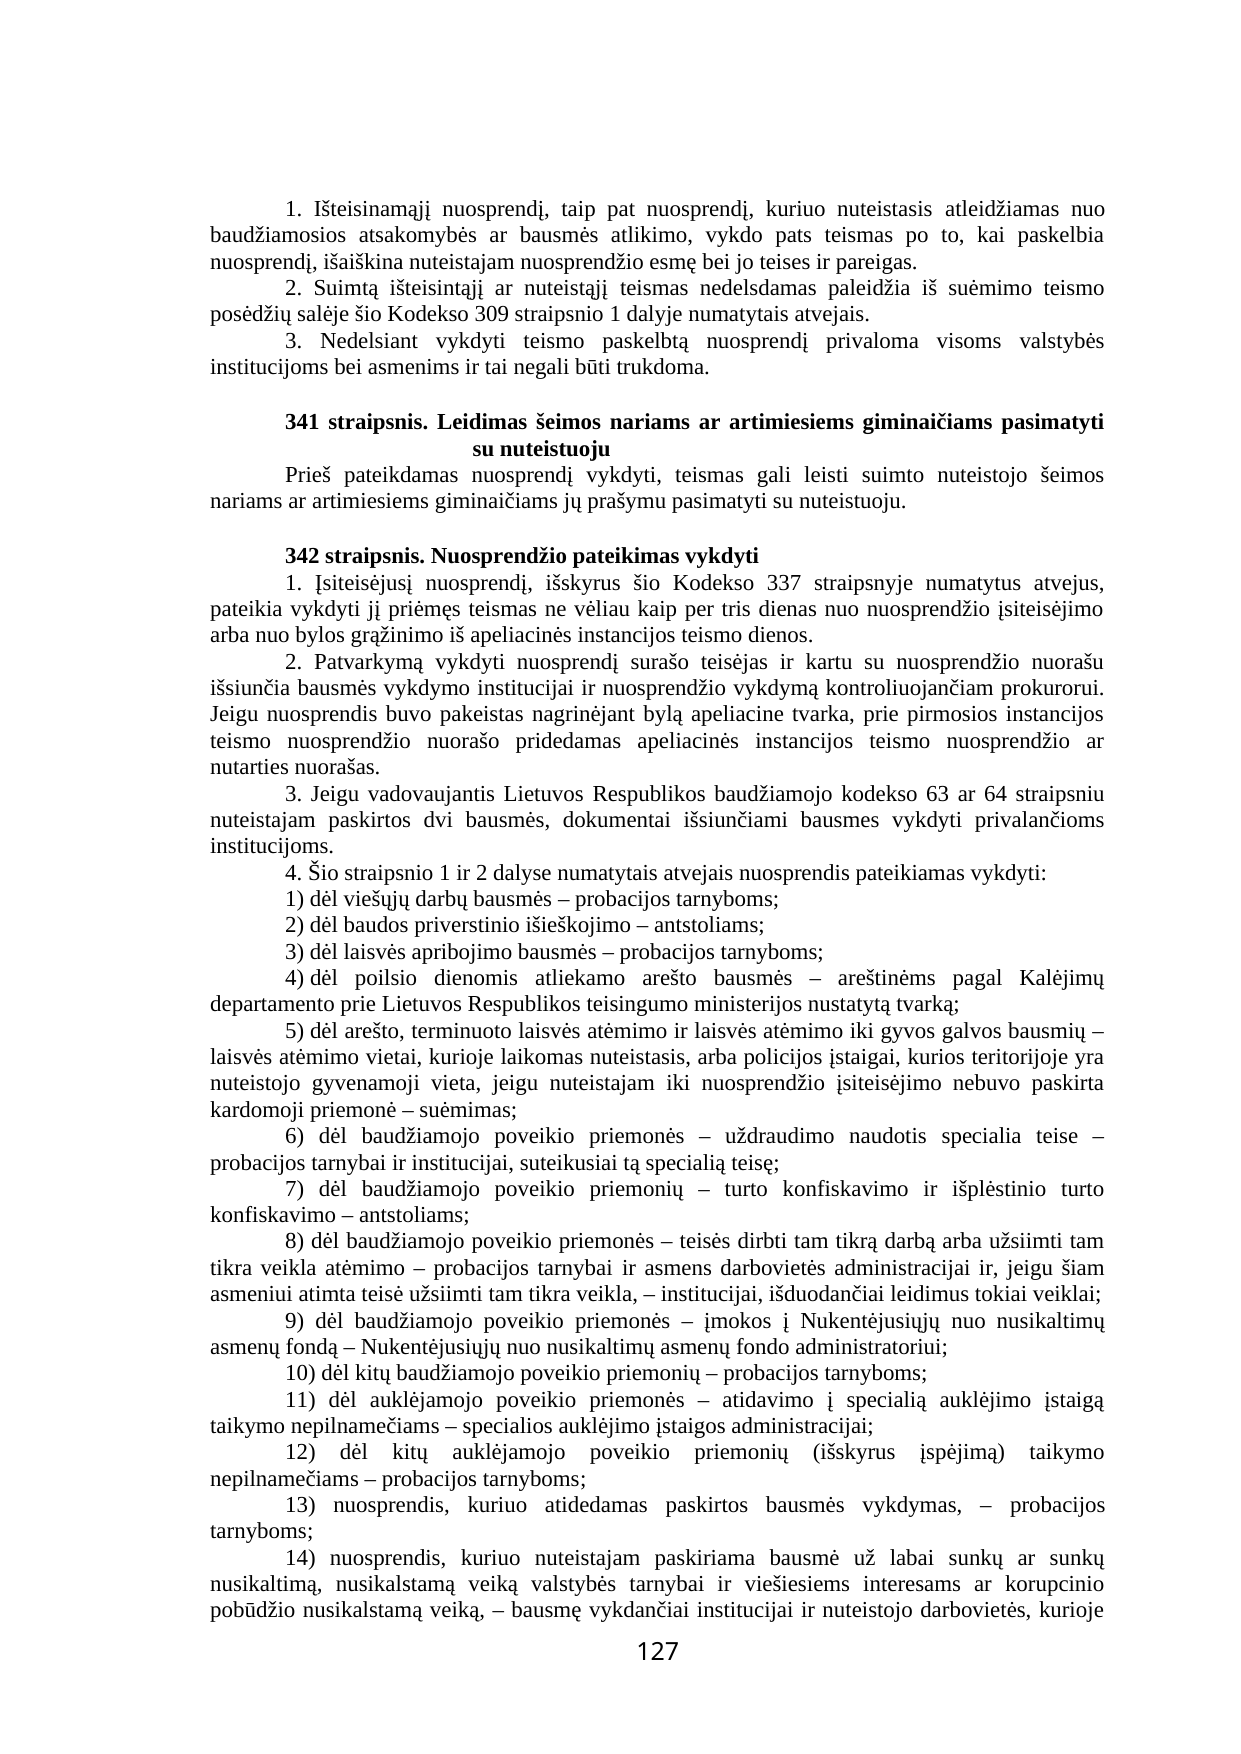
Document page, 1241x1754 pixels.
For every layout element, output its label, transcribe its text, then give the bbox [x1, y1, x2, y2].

text 8) dėl baudžiamojo poveikio priemonės – teisės dirbti tam tikrą darbą arba užsiimti tam tikra veikla atėmimo – probacijos tarnybai ir asmens darbovietės administracijai ir, jeigu šiam asmeniui atimta teisė užsiimti tam tikra veikla, – institucijai, išduodančiai leidimus tokiai veiklai; [210, 1228, 1106, 1307]
text 11) dėl auklėjamojo poveikio priemonės – atidavimo į specialią auklėjimo įstaigą taikymo nepilnamečiams – specialios auklėjimo įstaigos administracijai; [210, 1386, 1106, 1438]
text 2. Patvarkymą vykdyti nuosprendį surašo teisėjas ir kartu su nuosprendžio nuorašu išsiunčia bausmės vykdymo institucijai ir nuosprendžio vykdymą kontroliuojančiam prokurorui. Jeigu nuosprendis buvo pakeistas nagrinėjant bylą apeliacine tvarka, prie pirmosios instancijos teismo nuosprendžio nuorašo pridedamas apeliacinės instancijos teismo nuosprendžio ar nutarties nuorašas. [210, 648, 1106, 779]
text 14) nuosprendis, kuriuo nuteistajam paskiriama bausmė už labai sunkų ar sunkų nusikaltimą, nusikalstamą veiką valstybės tarnybai ir viešiesiems interesams ar korupcinio pobūdžio nusikalstamą veiką, – bausmę vykdančiai institucijai ir nuteistojo darbovietės, kurioje [210, 1544, 1106, 1623]
text 1. Išteisinamąjį nuosprendį, taip pat nuosprendį, kuriuo nuteistasis atleidžiamas nuo baudžiamosios atsakomybės ar bausmės atlikimo, vykdo pats teismas po to, kai paskelbia nuosprendį, išaiškina nuteistajam nuosprendžio esmę bei jo teises ir pareigas. [210, 195, 1106, 274]
text 2. Suimtą išteisintąjį ar nuteistąjį teismas nedelsdamas paleidžia iš suėmimo teismo posėdžių salėje šio Kodekso 309 straipsnio 1 dalyje numatytais atvejais. [210, 274, 1106, 327]
text 5) dėl arešto, terminuoto laisvės atėmimo ir laisvės atėmimo iki gyvos galvos bausmių – laisvės atėmimo vietai, kurioje laikomas nuteistasis, arba policijos įstaigai, kurios teritorijoje yra nuteistojo gyvenamoji vieta, jeigu nuteistajam iki nuosprendžio įsiteisėjimo nebuvo paskirta kardomoji priemonė – suėmimas; [210, 1017, 1106, 1122]
text 4. Šio straipsnio 1 ir 2 dalyse numatytais atvejais nuosprendis pateikiamas vykdyti: [210, 859, 1106, 885]
text 2) dėl baudos priverstinio išieškojimo – antstoliams; [210, 911, 1106, 938]
text 9) dėl baudžiamojo poveikio priemonės – įmokos į Nukentėjusiųjų nuo nusikaltimų asmenų fondą – Nukentėjusiųjų nuo nusikaltimų asmenų fondo administratoriui; [210, 1307, 1106, 1359]
text 3. Nedelsiant vykdyti teismo paskelbtą nuosprendį privaloma visoms valstybės institucijoms bei asmenims ir tai negali būti trukdoma. [210, 327, 1106, 379]
text 342 straipsnis. Nuosprendžio pateikimas vykdyti [210, 542, 1106, 569]
text 3. Jeigu vadovaujantis Lietuvos Respublikos baudžiamojo kodekso 63 ar 64 straipsniu nuteistajam paskirtos dvi bausmės, dokumentai išsiunčiami bausmes vykdyti privalančioms institucijoms. [210, 779, 1106, 859]
text Prieš pateikdamas nuosprendį vykdyti, teismas gali leisti suimto nuteistojo šeimos nariams ar artimiesiems giminaičiams jų prašymu pasimatyti su nuteistuoju. [210, 461, 1106, 514]
text 1) dėl viešųjų darbų bausmės – probacijos tarnyboms; [210, 885, 1106, 911]
text 7) dėl baudžiamojo poveikio priemonių – turto konfiskavimo ir išplėstinio turto konfiskavimo – antstoliams; [210, 1175, 1106, 1228]
text 13) nuosprendis, kuriuo atidedamas paskirtos bausmės vykdymas, – probacijos tarnyboms; [210, 1491, 1106, 1544]
text 1. Įsiteisėjusį nuosprendį, išskyrus šio Kodekso 337 straipsnyje numatytus atvejus, pateikia vykdyti jį priėmęs teismas ne vėliau kaip per tris dienas nuo nuosprendžio įsiteisėjimo arba nuo bylos grąžinimo iš apeliacinės instancijos teismo dienos. [210, 569, 1106, 648]
text 6) dėl baudžiamojo poveikio priemonės – uždraudimo naudotis specialia teise – probacijos tarnybai ir institucijai, suteikusiai tą specialią teisę; [210, 1122, 1106, 1175]
text 3) dėl laisvės apribojimo bausmės – probacijos tarnyboms; [210, 938, 1106, 964]
text 12) dėl kitų auklėjamojo poveikio priemonių (išskyrus įspėjimą) taikymo nepilnamečiams – probacijos tarnyboms; [210, 1438, 1106, 1491]
text 341 straipsnis. Leidimas šeimos nariams ar artimiesiems giminaičiams pasimatyti su nuteistuoju [285, 408, 1106, 461]
text 10) dėl kitų baudžiamojo poveikio priemonių – probacijos tarnyboms; [210, 1359, 1106, 1386]
text 4) dėl poilsio dienomis atliekamo arešto bausmės – areštinėms pagal Kalėjimų departamento prie Lietuvos Respublikos teisingumo ministerijos nustatytą tvarką; [210, 964, 1106, 1017]
